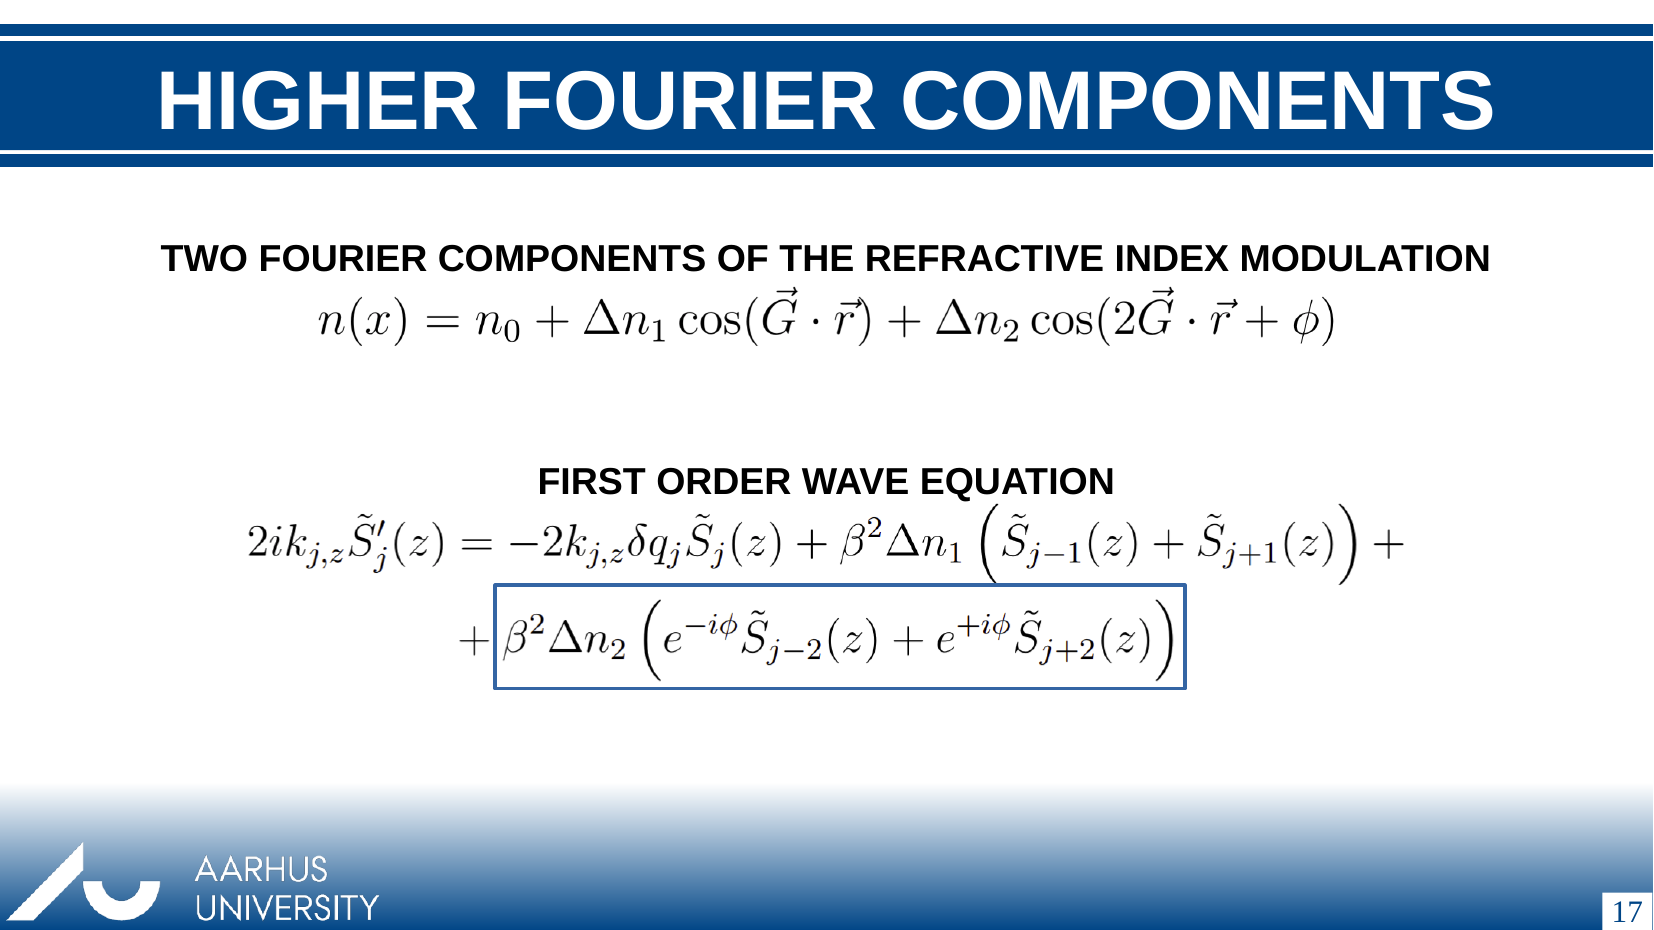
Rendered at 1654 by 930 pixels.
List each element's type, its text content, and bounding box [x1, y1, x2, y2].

title HIGHER FOURIER COMPONENTS [0, 41, 1653, 151]
picture [497, 587, 1183, 687]
text_box TWO FOURIER COMPONENTS OF THE REFRACTIVE INDEX MODULATION [145, 230, 1508, 287]
picture [309, 279, 1344, 360]
picture [5, 841, 414, 928]
text_box FIRST ORDER WAVE EQUATION [522, 452, 1131, 510]
picture [234, 497, 1419, 689]
